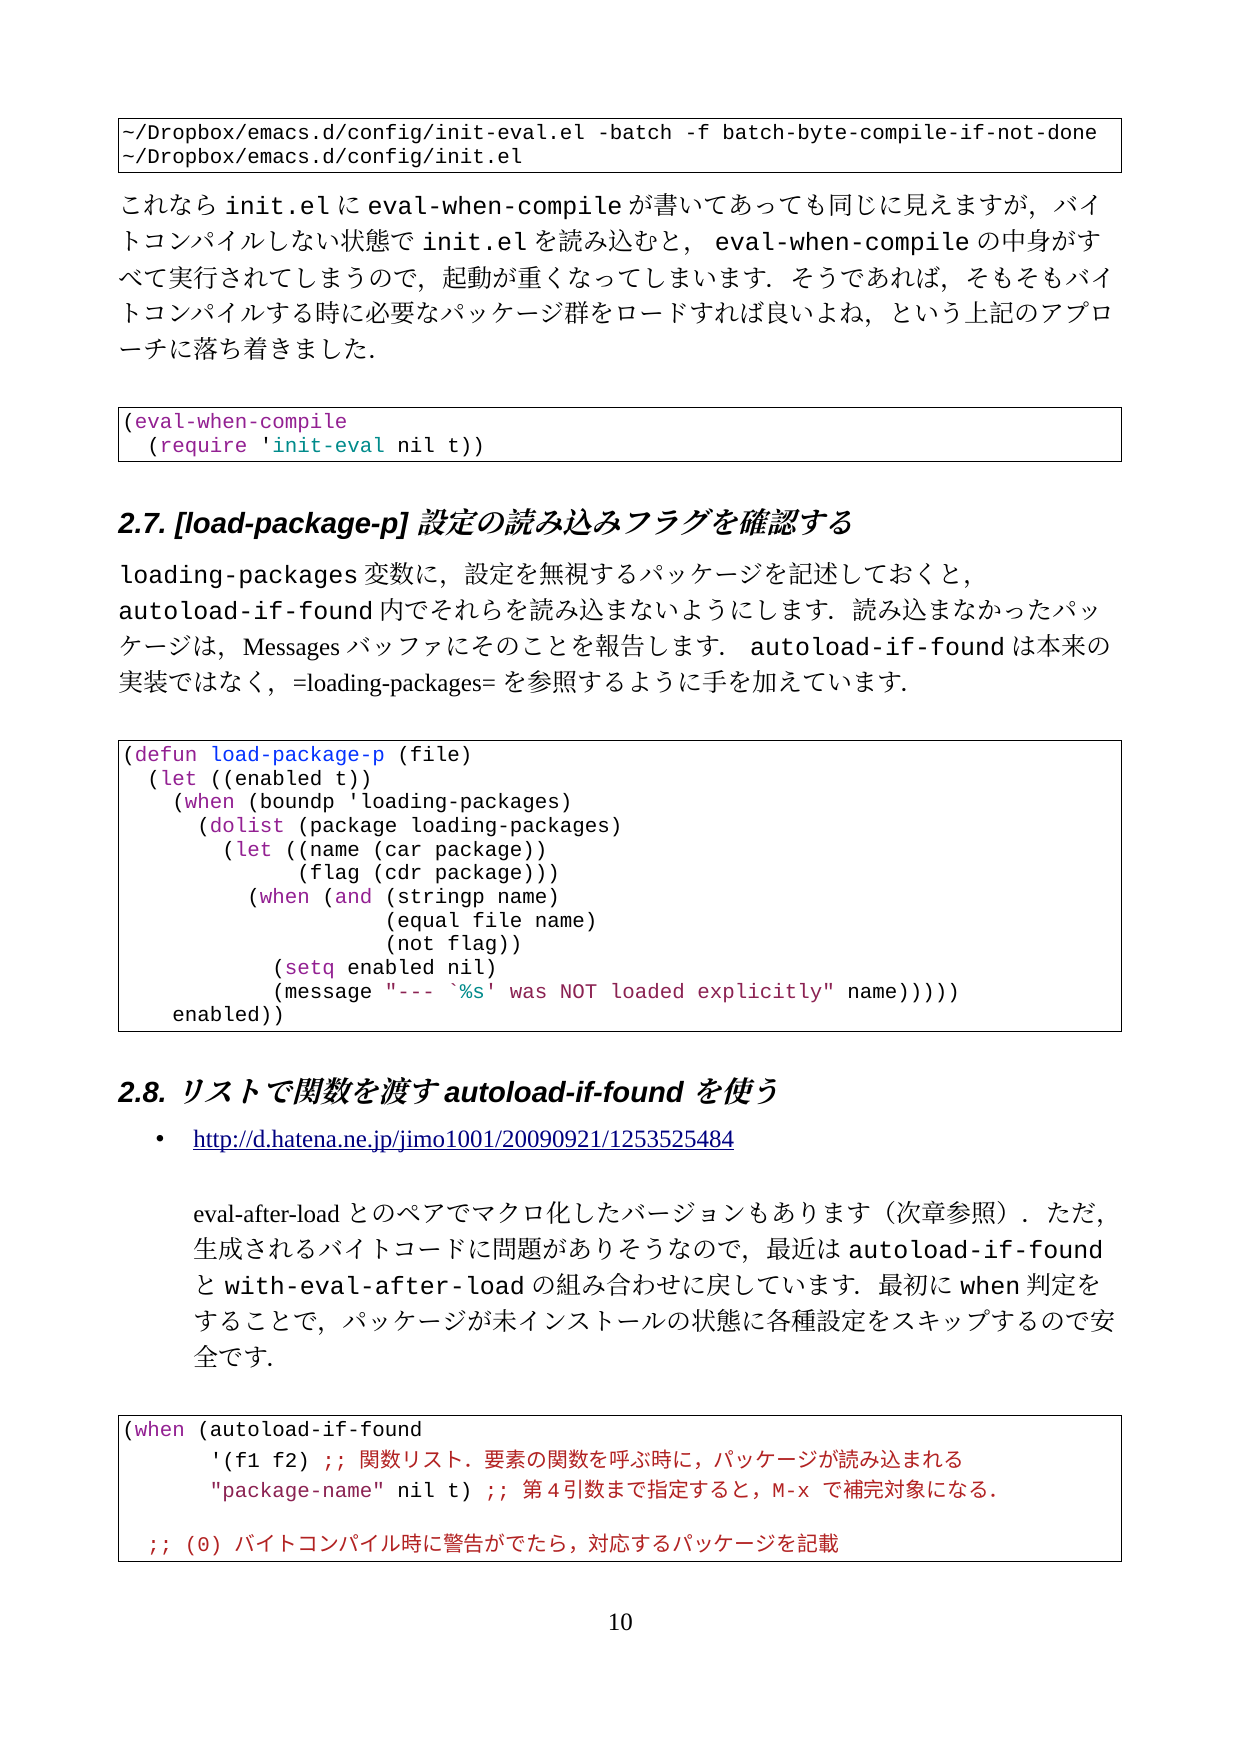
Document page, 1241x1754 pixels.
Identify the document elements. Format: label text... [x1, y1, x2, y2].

list http://d.hatena.ne.jp/jimo1001/20090921/1253525484 [156, 1124, 1122, 1181]
text ~/Dropbox/emacs.d/config/init-eval.el -batch -f batch-byte-compile-if-not-done ~/Dropbox/emacs.d/config/init.el [119, 119, 1121, 172]
text loading-packages 変数に，設定を無視するパッケージを記述しておくと， autoload-if-found 内でそれらを読み込まないようにします．読み込まなかったパッケージは，Messages バッファにそのことを報告します． autoload-if-found は本来の実装ではなく，=loading-packages= を参照するように手を加えています． [118, 554, 1122, 728]
text enabled)) [119, 1000, 1121, 1031]
text (when (autoload-if-found [119, 1416, 1121, 1439]
subtitle [load-package-p] 設定の読み込みフラグを確認する [118, 500, 1122, 542]
text (defun load-package-p (file) [119, 741, 1121, 764]
text (when (boundp 'loading-packages) [119, 787, 1121, 811]
text (message "--- `%s' was NOT loaded explicitly" name))))) [119, 977, 1121, 1000]
text (eval-when-compile [119, 408, 1121, 431]
text (not flag)) [119, 929, 1121, 953]
text ;; (0) バイトコンパイル時に警告がでたら，対応するパッケージを記載 [119, 1523, 1121, 1561]
text (when (and (stringp name) [119, 882, 1121, 906]
text '(f1 f2) ;; 関数リスト．要素の関数を呼ぶ時に，パッケージが読み込まれる [119, 1439, 1121, 1469]
subtitle リストで関数を渡す autoload-if-found を使う [118, 1069, 1122, 1111]
text (let ((name (car package)) [119, 835, 1121, 858]
text これなら init.el に eval-when-compile が書いてあっても同じに見えますが，バイトコンパイルしない状態で init.el を読み込むと， eval-when-compile の中身がすべて実行されてしまうので，起動が重くなってしまいます．そうであれば，そもそもバイトコンパイルする時に必要なパッケージ群をロードすれば良いよね，という上記のアプローチに落ち着きました． [118, 186, 1122, 395]
text (dolist (package loading-packages) [119, 811, 1121, 835]
text (setq enabled nil) [119, 953, 1121, 977]
text (require 'init-eval nil t)) [119, 431, 1121, 461]
text (let ((enabled t)) [119, 764, 1121, 787]
text (equal file name) [119, 906, 1121, 929]
list eval-after-load とのペアでマクロ化したバージョンもあります（次章参照）．ただ，生成されるバイトコードに問題がありそうなので，最近は autoload-if-found と with-eval-after-load の組み合わせに戻しています．最初に when 判定をすることで，パッケージが未インストールの状態に各種設定をスキップするので安全です． [156, 1194, 1122, 1403]
text (flag (cdr package))) [119, 858, 1121, 882]
text "package-name" nil t) ;; 第4引数まで指定すると，M-x で補完対象になる． [119, 1469, 1121, 1500]
